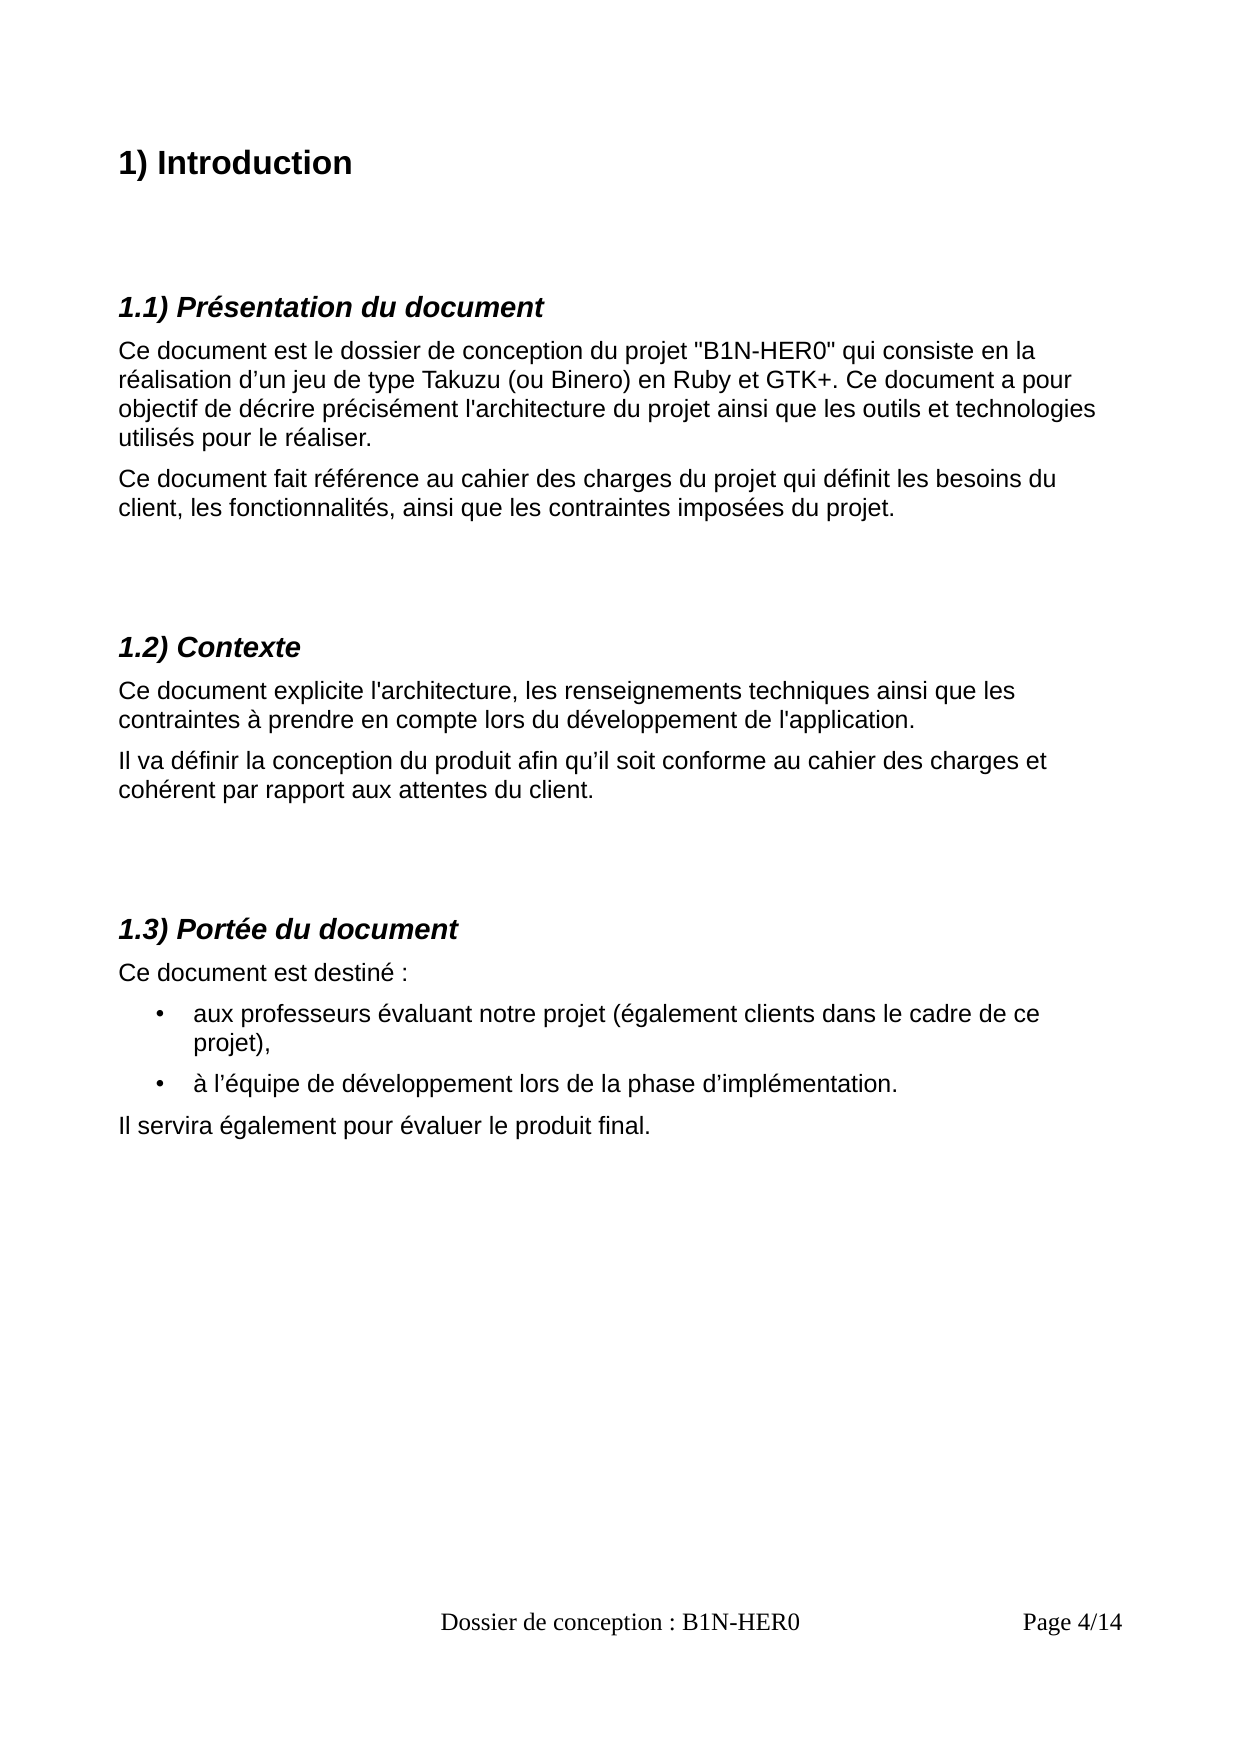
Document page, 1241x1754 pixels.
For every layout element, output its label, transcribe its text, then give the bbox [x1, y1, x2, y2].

text Ce document est le dossier de conception du projet "B1N-HER0" qui consiste en la réalisation d’un jeu de type Takuzu (ou Binero) en Ruby et GTK+. Ce document a pour objectif de décrire précisément l'architecture du projet ainsi que les outils et technologies utilisés pour le réaliser. [118, 336, 1122, 451]
text Ce document explicite l'architecture, les renseignements techniques ainsi que les contraintes à prendre en compte lors du développement de l'application. [118, 676, 1122, 733]
text Ce document est destiné : [118, 958, 1122, 987]
subtitle 1.1) Présentation du document [118, 290, 1122, 324]
text Ce document fait référence au cahier des charges du projet qui définit les besoins du client, les fonctionnalités, ainsi que les contraintes imposées du projet. [118, 464, 1122, 521]
subtitle 1.3) Portée du document [118, 912, 1122, 946]
subtitle 1) Introduction [118, 143, 1122, 182]
text Il va définir la conception du produit afin qu’il soit conforme au cahier des charges et cohérent par rapport aux attentes du client. [118, 746, 1122, 803]
subtitle 1.2) Contexte [118, 630, 1122, 663]
text Il servira également pour évaluer le produit final. [118, 1111, 1122, 1139]
list aux professeurs évaluant notre projet (également clients dans le cadre de ce projet), [156, 999, 1122, 1057]
list à l’équipe de développement lors de la phase d’implémentation. [156, 1069, 1122, 1098]
